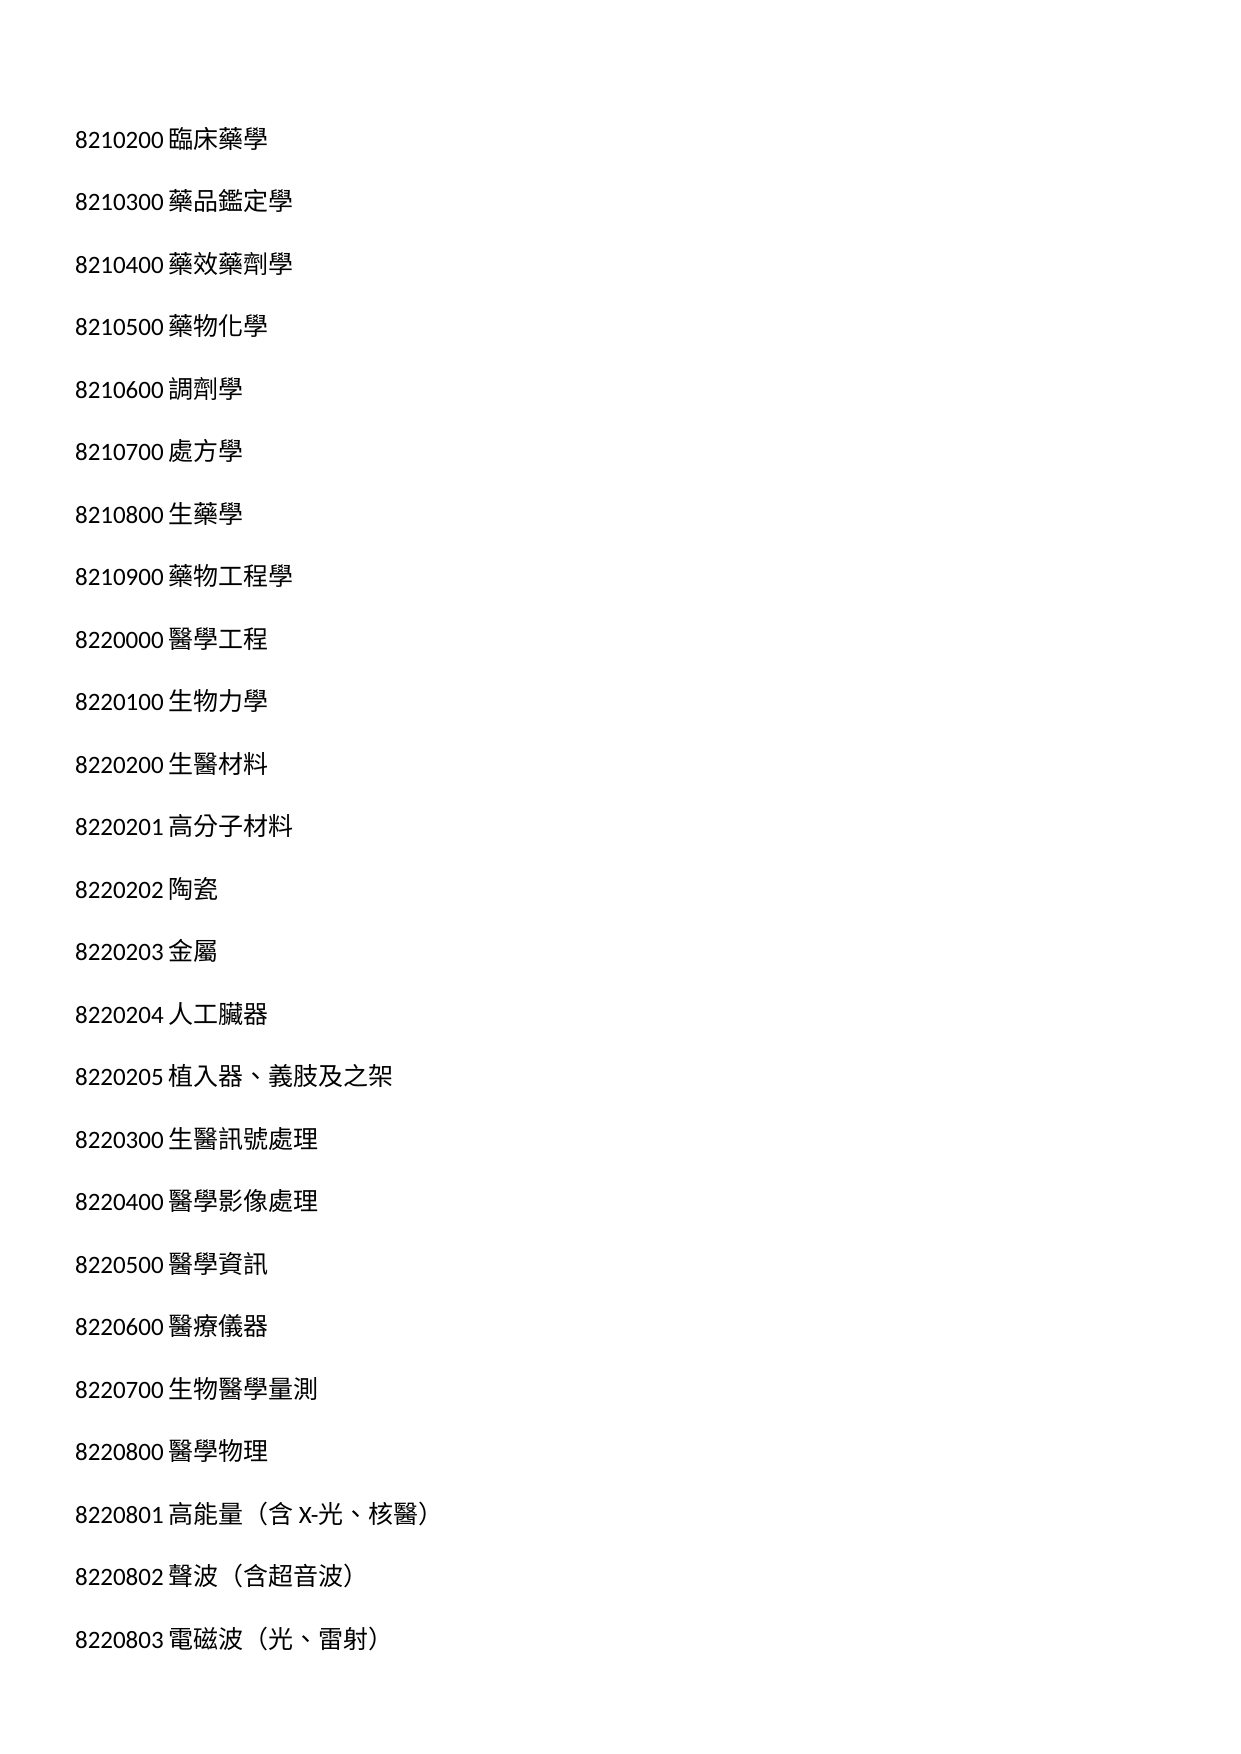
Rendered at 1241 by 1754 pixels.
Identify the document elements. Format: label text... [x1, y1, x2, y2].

text 8220700生物醫學量測 [75, 1346, 1165, 1408]
text 8220202陶瓷 [75, 846, 1165, 908]
text 8220800醫學物理 [75, 1408, 1165, 1471]
text 8210300藥品鑑定學 [75, 158, 1165, 221]
text 8220200生醫材料 [75, 721, 1165, 783]
text 8220201高分子材料 [75, 783, 1165, 846]
text 8220500醫學資訊 [75, 1221, 1165, 1283]
text 8210900藥物工程學 [75, 533, 1165, 596]
text 8220300生醫訊號處理 [75, 1096, 1165, 1158]
text 8220600醫療儀器 [75, 1283, 1165, 1346]
text 8220801高能量（含X-光、核醫） [75, 1471, 1165, 1533]
text 8220802聲波（含超音波） [75, 1533, 1165, 1596]
text 8220203金屬 [75, 908, 1165, 971]
text 8220400醫學影像處理 [75, 1158, 1165, 1221]
text 8210700處方學 [75, 408, 1165, 471]
text 8220803電磁波（光、雷射） [75, 1596, 1165, 1658]
text 8220000醫學工程 [75, 596, 1165, 658]
text 8210400藥效藥劑學 [75, 221, 1165, 283]
text 8210800生藥學 [75, 471, 1165, 533]
text 8210600調劑學 [75, 346, 1165, 408]
text 8220204人工臟器 [75, 971, 1165, 1033]
text 8210200臨床藥學 [75, 96, 1165, 158]
text 8220100生物力學 [75, 658, 1165, 721]
text 8210500藥物化學 [75, 283, 1165, 346]
text 8220205植入器、義肢及之架 [75, 1033, 1165, 1096]
